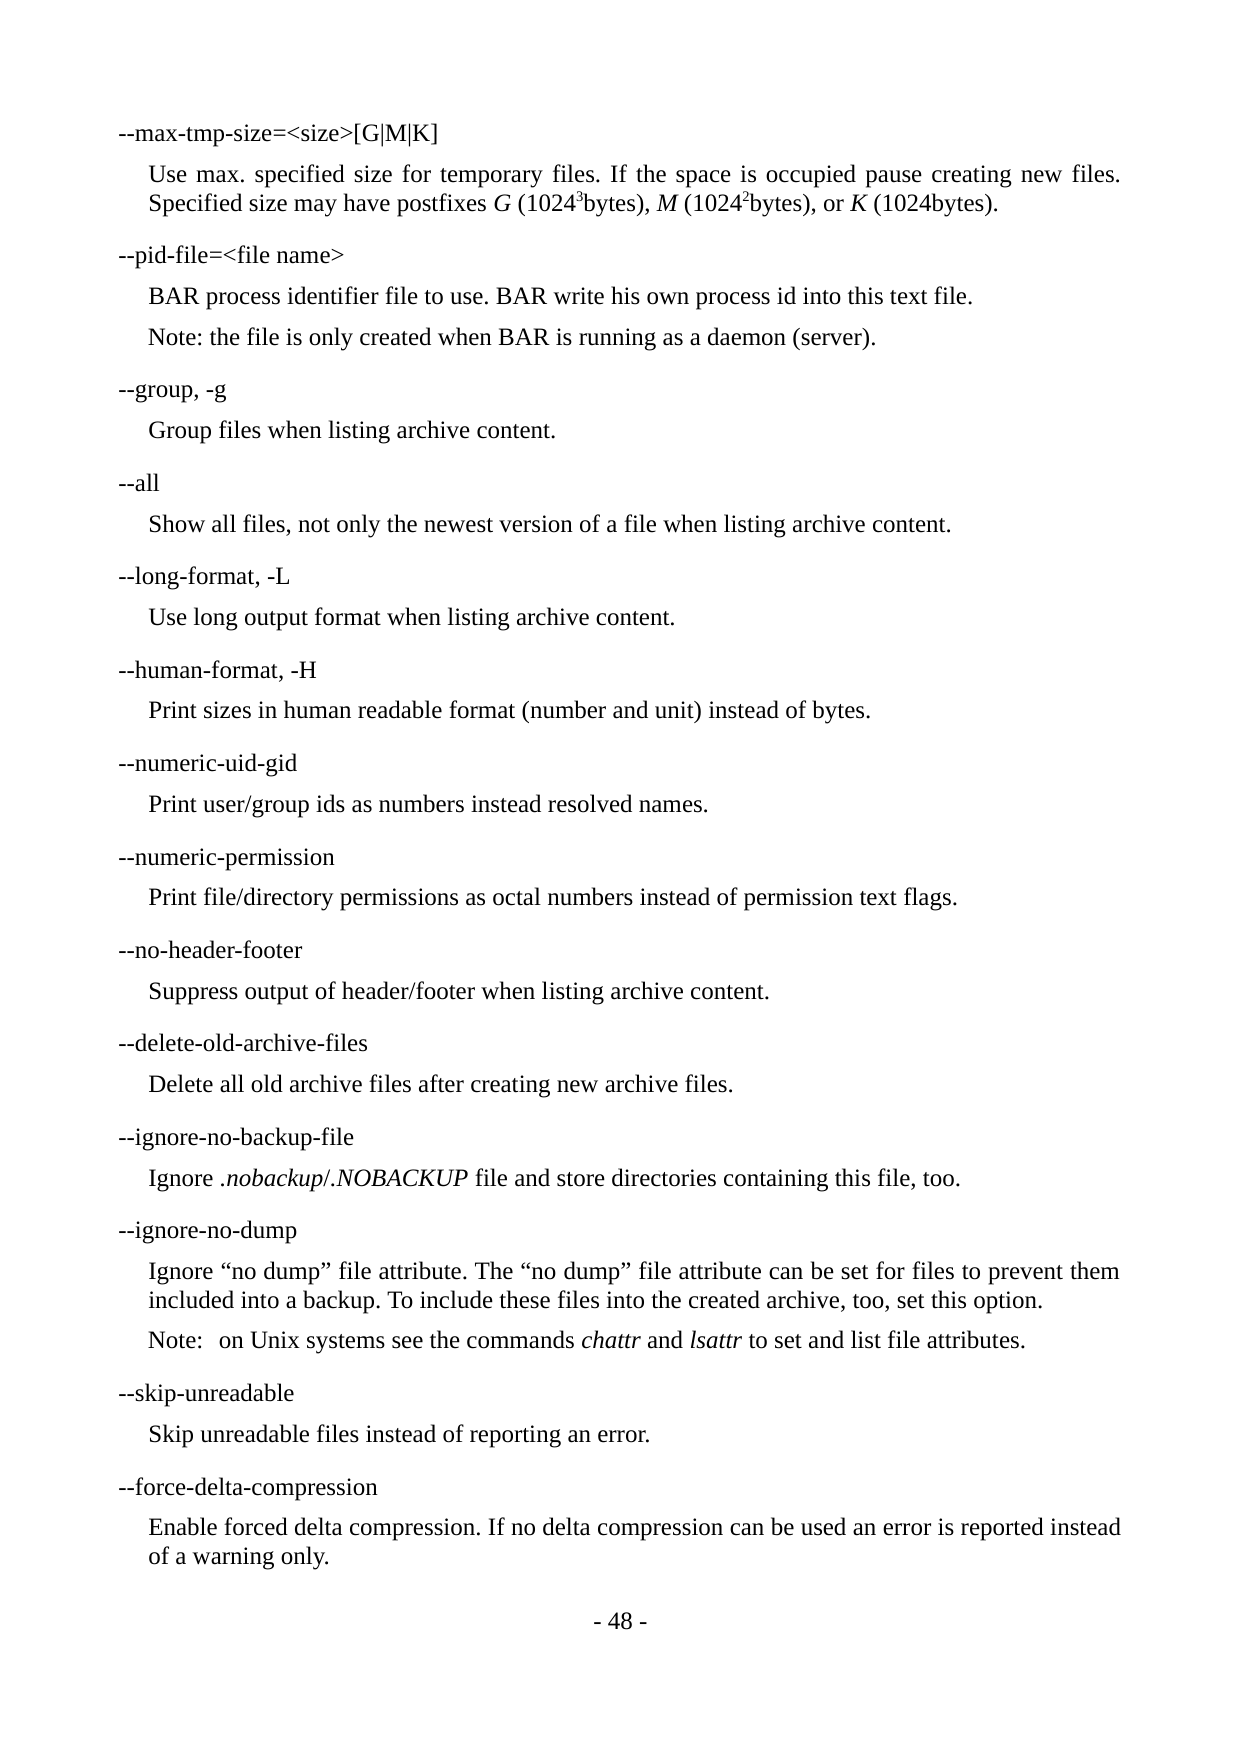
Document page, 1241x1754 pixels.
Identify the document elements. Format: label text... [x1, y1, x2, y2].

text Note: the file is only created when BAR is running as a daemon (server). [148, 322, 1122, 351]
title --ignore-no-dump [118, 1215, 1122, 1244]
text Show all files, not only the newest version of a file when listing archive content. [148, 509, 1122, 537]
title --skip-unreadable [118, 1378, 1122, 1407]
text Ignore .nobackup/.NOBACKUP file and store directories containing this file, too. [148, 1163, 1122, 1191]
title --human-format, -H [118, 655, 1122, 683]
title --no-header-footer [118, 935, 1122, 964]
text Use long output format when listing archive content. [148, 602, 1122, 631]
title --numeric-permission [118, 842, 1122, 870]
text Suppress output of header/footer when listing archive content. [148, 976, 1122, 1004]
text BAR process identifier file to use. BAR write his own process id into this text file. [148, 281, 1122, 310]
title --max-tmp-size=<size>[G|M|K] [118, 118, 1122, 147]
text Group files when listing archive content. [148, 415, 1122, 444]
text Ignore “no dump” file attribute. The “no dump” file attribute can be set for files to prevent them included into a backup. To include these files into the created archive, too, set this option. [148, 1256, 1122, 1314]
text Print sizes in human readable format (number and unit) instead of bytes. [148, 696, 1122, 724]
text Print file/directory permissions as octal numbers instead of permission text flags. [148, 882, 1122, 911]
text Print user/group ids as numbers instead resolved names. [148, 789, 1122, 818]
text Delete all old archive files after creating new archive files. [148, 1069, 1122, 1098]
title --ignore-no-backup-file [118, 1122, 1122, 1151]
title --long-format, -L [118, 561, 1122, 590]
title --all [118, 468, 1122, 497]
text Note: on Unix systems see the commands chattr and lsattr to set and list file attributes. [148, 1326, 1122, 1354]
title --numeric-uid-gid [118, 748, 1122, 777]
title --pid-file=<file name> [118, 240, 1122, 269]
title --force-delta-compression [118, 1472, 1122, 1501]
text Skip unreadable files instead of reporting an error. [148, 1419, 1122, 1448]
title --delete-old-archive-files [118, 1028, 1122, 1057]
text Use max. specified size for temporary files. If the space is occupied pause creating new files. Specified size may have postfixes G (10243bytes), M (10242bytes), or K (1024bytes). [148, 159, 1122, 216]
text Enable forced delta compression. If no delta compression can be used an error is reported instead of a warning only. [148, 1512, 1122, 1570]
title --group, -g [118, 374, 1122, 403]
